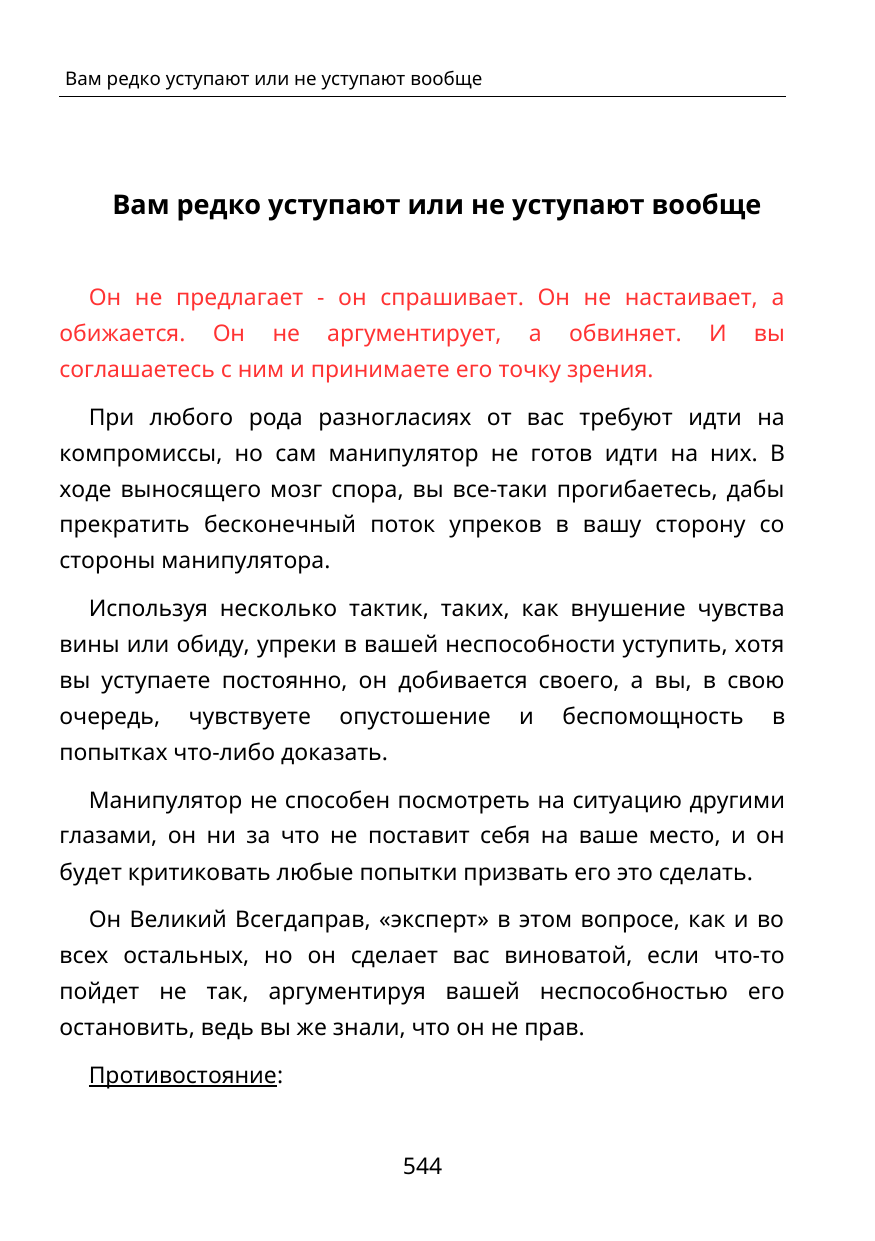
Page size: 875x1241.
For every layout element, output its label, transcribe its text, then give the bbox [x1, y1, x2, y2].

text Он не предлагает - он спрашивает. Он не настаивает, а обижается. Он не аргументирует, а обвиняет. И вы соглашаетесь с ним и принимаете его точку зрения. [59, 281, 786, 384]
subtitle Вам редко уступают или не уступают вообще [59, 185, 786, 222]
text Используя несколько тактик, таких, как внушение чувства вины или обиду, упреки в вашей неспособности уступить, хотя вы уступаете постоянно, он добивается своего, а вы, в свою очередь, чувствуете опустошение и беспомощность в попытках что-либо доказать. [59, 592, 786, 767]
text Манипулятор не способен посмотреть на ситуацию другими глазами, он ни за что не поставит себя на ваше место, и он будет критиковать любые попытки призвать его это сделать. [59, 783, 786, 887]
text Противостояние: [59, 1059, 786, 1090]
text При любого рода разногласиях от вас требуют идти на компромиссы, но сам манипулятор не готов идти на них. В ходе выносящего мозг спора, вы все-таки прогибаетесь, дабы прекратить бесконечный поток упреков в вашу сторону со стороны манипулятора. [59, 401, 786, 576]
text Он Великий Всегдаправ, «эксперт» в этом вопросе, как и во всех остальных, но он сделает вас виноватой, если что-то пойдет не так, аргументируя вашей неспособностью его остановить, ведь вы же знали, что он не прав. [59, 903, 786, 1042]
